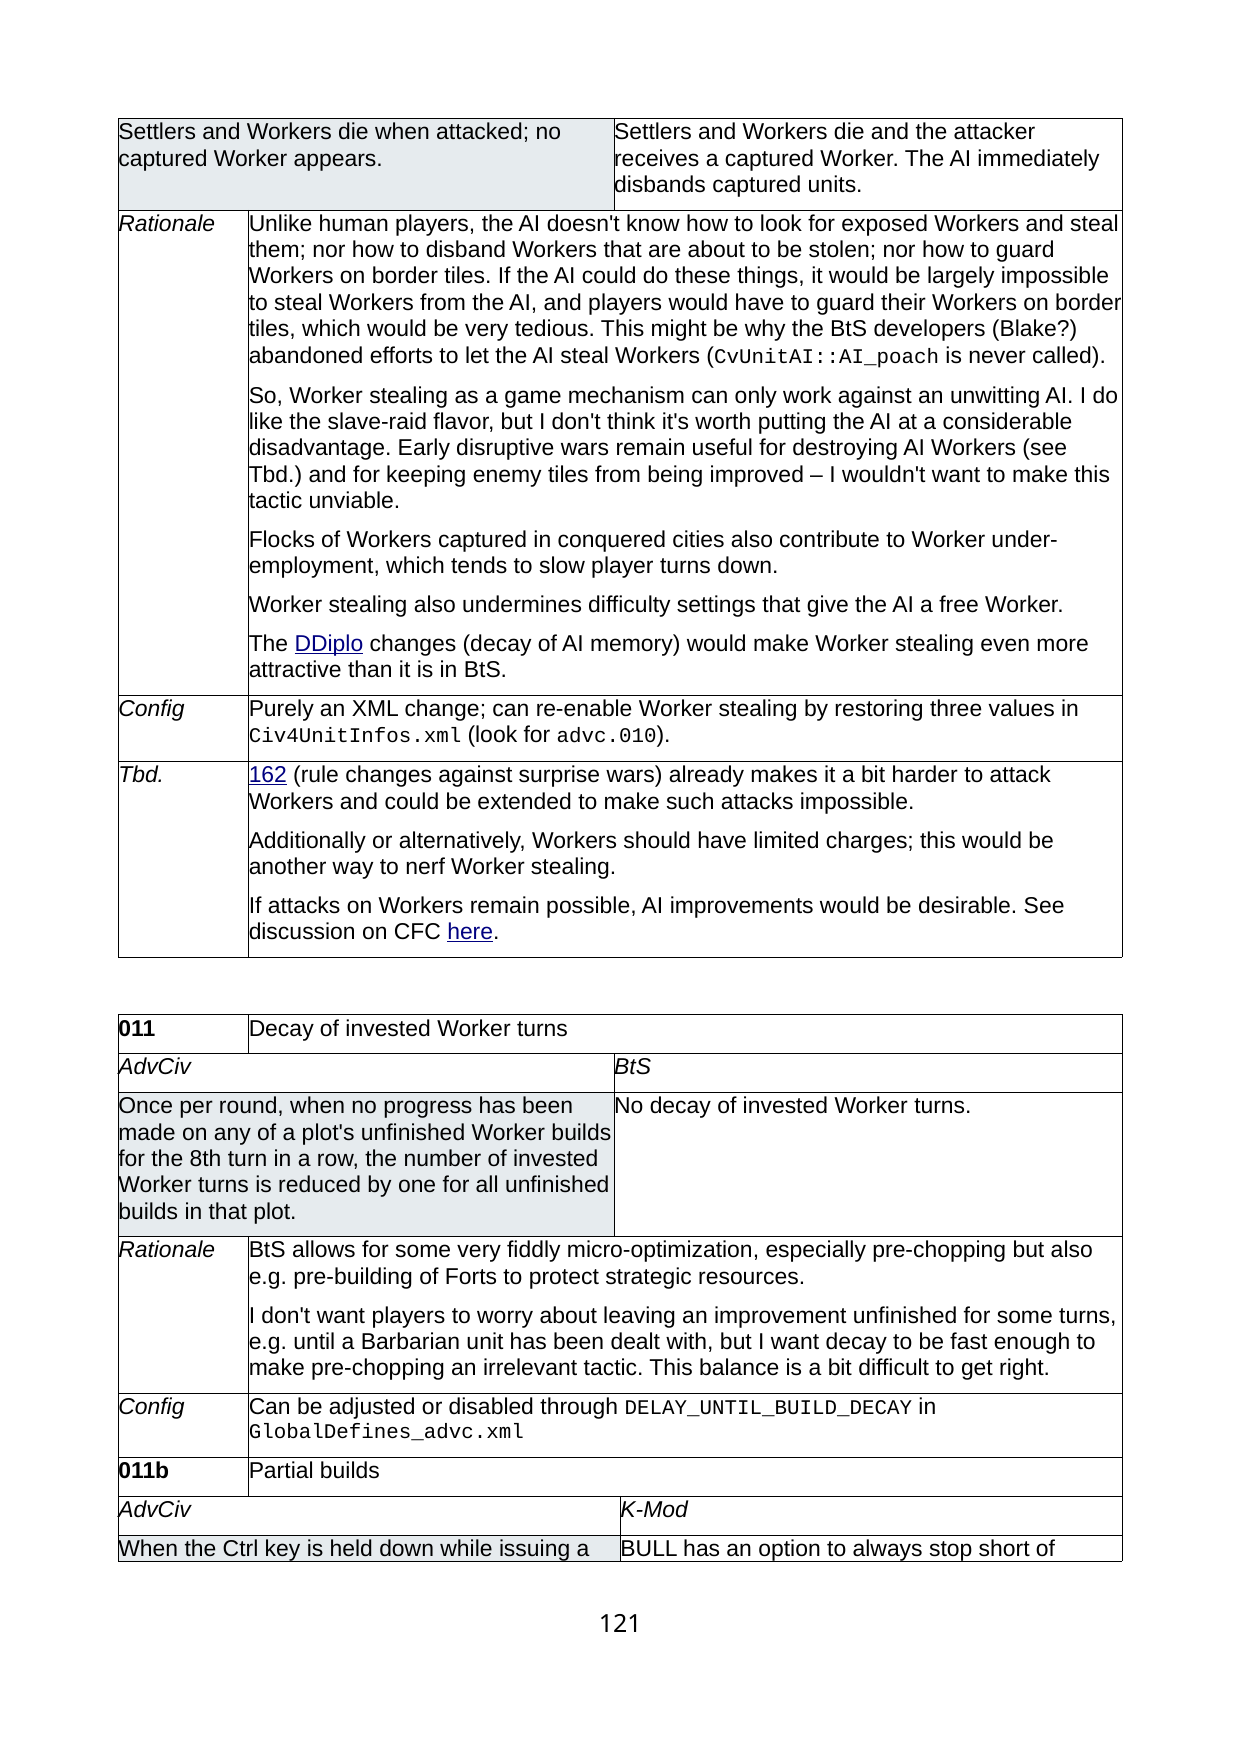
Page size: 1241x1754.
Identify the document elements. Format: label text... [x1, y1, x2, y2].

table_cell No decay of invested Worker turns. [615, 1093, 1122, 1236]
table_cell K-Mod [621, 1497, 1122, 1534]
table_cell Settlers and Workers die and the attacker receives a captured Worker. The AI immediately disbands captured units. [615, 119, 1122, 210]
table_cell 011b [119, 1458, 248, 1496]
table_cell Tbd. [119, 762, 248, 957]
table_cell Rationale [119, 1237, 248, 1393]
table_cell AdvCiv [119, 1054, 614, 1092]
table_cell Config [119, 696, 248, 761]
table_cell 162 (rule changes against surprise wars) already makes it a bit harder to attack Workers and could be extended to make such attacks impossible. Additionally or alternatively, Workers should have limited charges; this would be another way to nerf Worker stealing. If attacks on Workers remain possible, AI improvements would be desirable. See discussion on CFC here. [249, 762, 1122, 957]
table_cell Purely an XML change; can re-enable Worker stealing by restoring three values in Civ4UnitInfos.xml (look for advc.010). [249, 696, 1122, 761]
table_cell BULL has an option to always stop short of [621, 1536, 1122, 1561]
table_header 011 [119, 1015, 248, 1053]
table_cell Unlike human players, the AI doesn't know how to look for exposed Workers and steal them; nor how to disband Workers that are about to be stolen; nor how to guard Workers on border tiles. If the AI could do these things, it would be largely impossible to steal Workers from the AI, and players would have to guard their Workers on border tiles, which would be very tedious. This might be why the BtS developers (Blake?) abandoned efforts to let the AI steal Workers (CvUnitAI::AI_poach is never called). So, Worker stealing as a game mechanism can only work against an unwitting AI. I do like the slave-raid flavor, but I don't think it's worth putting the AI at a considerable disadvantage. Early disruptive wars remain useful for destroying AI Workers (see Tbd.) and for keeping enemy tiles from being improved – I wouldn't want to make this tactic unviable. Flocks of Workers captured in conquered cities also contribute to Worker under-employment, which tends to slow player turns down. Worker stealing also undermines difficulty settings that give the AI a free Worker. The DDiplo changes (decay of AI memory) would make Worker stealing even more attractive than it is in BtS. [249, 211, 1122, 695]
table_cell Partial builds [249, 1458, 1122, 1496]
table_cell Config [119, 1394, 248, 1457]
table_cell Rationale [119, 211, 248, 695]
table_cell BtS [615, 1054, 1122, 1092]
table_cell AdvCiv [119, 1497, 620, 1534]
table_cell Settlers and Workers die when attacked; no captured Worker appears. [119, 119, 614, 210]
table_cell When the Ctrl key is held down while issuing a [119, 1536, 620, 1561]
table_header Decay of invested Worker turns [249, 1015, 1122, 1053]
table_cell Can be adjusted or disabled through DELAY_UNTIL_BUILD_DECAY in GlobalDefines_advc.xml [249, 1394, 1122, 1457]
table_cell BtS allows for some very fiddly micro-optimization, especially pre-chopping but also e.g. pre-building of Forts to protect strategic resources. I don't want players to worry about leaving an improvement unfinished for some turns, e.g. until a Barbarian unit has been dealt with, but I want decay to be fast enough to make pre-chopping an irrelevant tactic. This balance is a bit difficult to get right. [249, 1237, 1122, 1393]
table_cell Once per round, when no progress has been made on any of a plot's unfinished Worker builds for the 8th turn in a row, the number of invested Worker turns is reduced by one for all unfinished builds in that plot. [119, 1093, 614, 1236]
